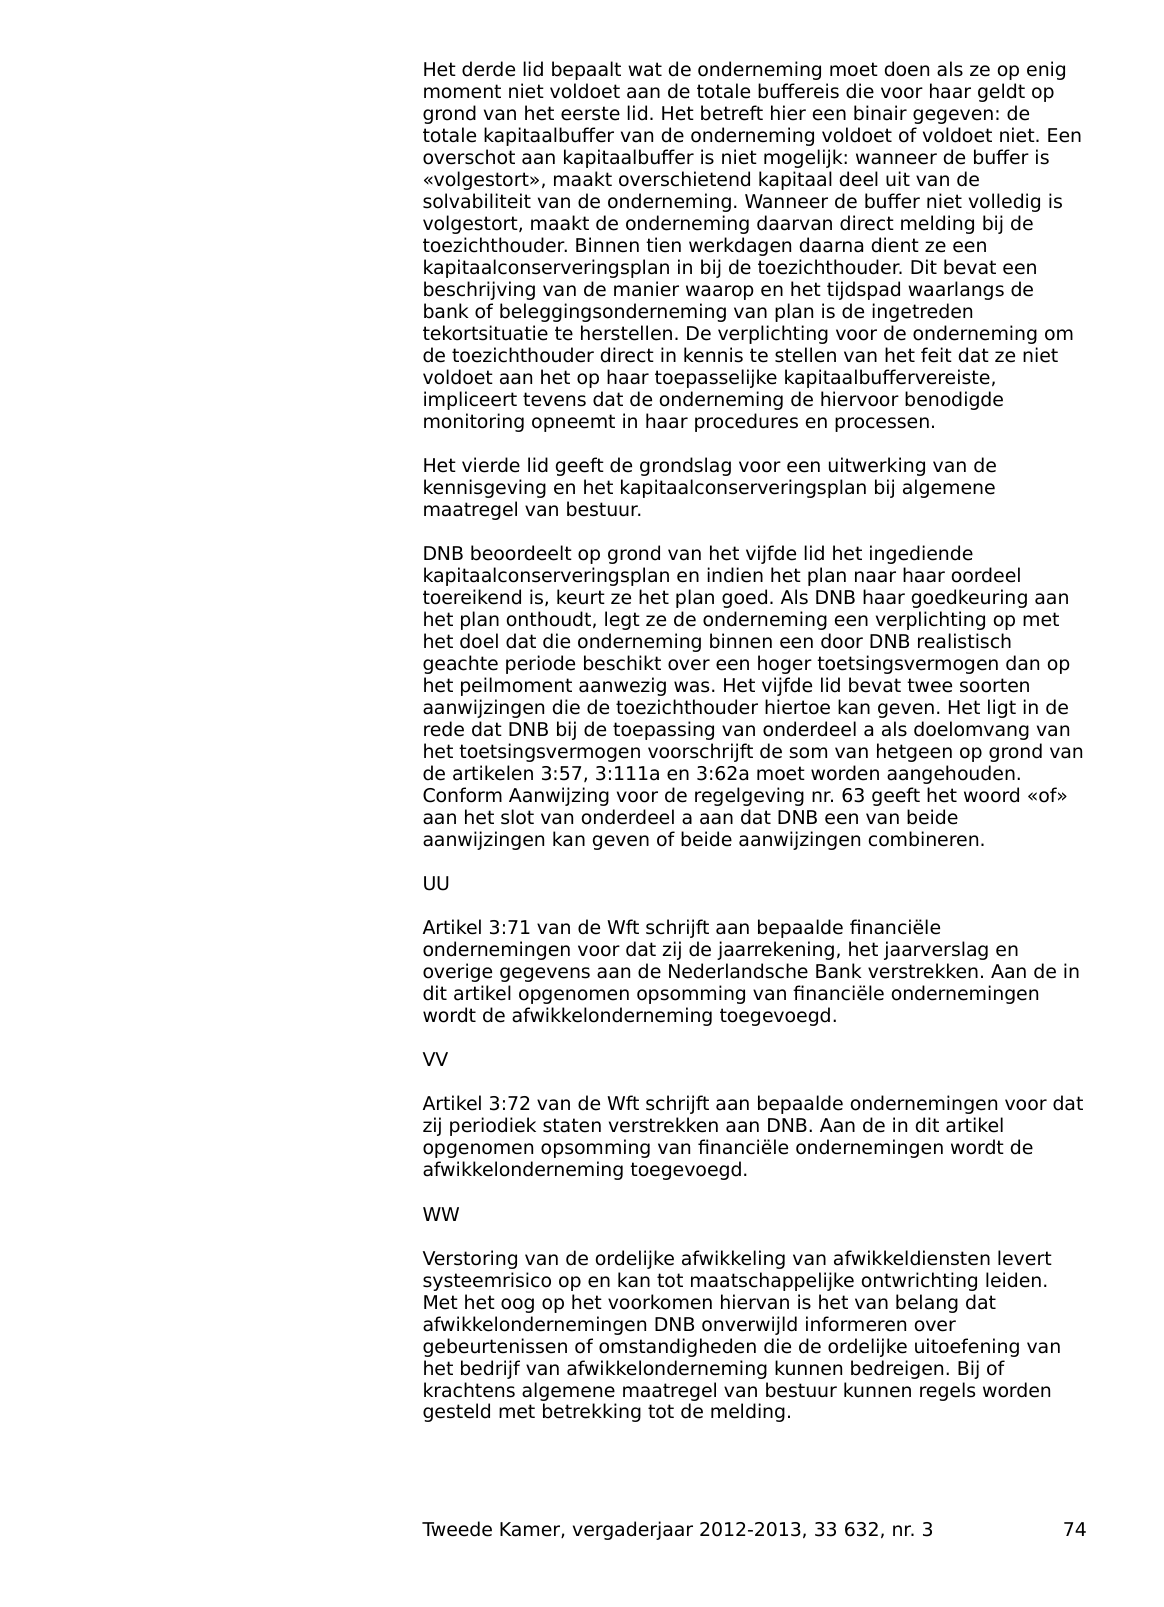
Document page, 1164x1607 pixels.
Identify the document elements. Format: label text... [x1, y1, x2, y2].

text Verstoring van de ordelijke afwikkeling van afwikkeldiensten levert systeemrisico op en kan tot maatschappelijke ontwrichting leiden. Met het oog op het voorkomen hiervan is het van belang dat afwikkelondernemingen DNB onverwijld informeren over gebeurtenissen of omstandigheden die de ordelijke uitoefening van het bedrijf van afwikkelonderneming kunnen bedreigen. Bij of krachtens algemene maatregel van bestuur kunnen regels worden gesteld met betrekking tot de melding. [422, 1248, 1087, 1423]
subtitle VV [422, 1049, 1087, 1071]
text DNB beoordeelt op grond van het vijfde lid het ingediende kapitaalconserveringsplan en indien het plan naar haar oordeel toereikend is, keurt ze het plan goed. Als DNB haar goedkeuring aan het plan onthoudt, legt ze de onderneming een verplichting op met het doel dat die onderneming binnen een door DNB realistisch geachte periode beschikt over een hoger toetsingsvermogen dan op het peilmoment aanwezig was. Het vijfde lid bevat twee soorten aanwijzingen die de toezichthouder hiertoe kan geven. Het ligt in de rede dat DNB bij de toepassing van onderdeel a als doelomvang van het toetsingsvermogen voorschrijft de som van hetgeen op grond van de artikelen 3:57, 3:111a en 3:62a moet worden aangehouden. Conform Aanwijzing voor de regelgeving nr. 63 geeft het woord «of» aan het slot van onderdeel a aan dat DNB een van beide aanwijzingen kan geven of beide aanwijzingen combineren. [422, 543, 1087, 851]
text Artikel 3:72 van de Wft schrijft aan bepaalde ondernemingen voor dat zij periodiek staten verstrekken aan DNB. Aan de in dit artikel opgenomen opsomming van financiële ondernemingen wordt de afwikkelonderneming toegevoegd. [422, 1093, 1087, 1181]
text Het vierde lid geeft de grondslag voor een uitwerking van de kennisgeving en het kapitaalconserveringsplan bij algemene maatregel van bestuur. [422, 455, 1087, 521]
text Artikel 3:71 van de Wft schrijft aan bepaalde financiële ondernemingen voor dat zij de jaarrekening, het jaarverslag en overige gegevens aan de Nederlandsche Bank verstrekken. Aan de in dit artikel opgenomen opsomming van financiële ondernemingen wordt de afwikkelonderneming toegevoegd. [422, 917, 1087, 1027]
subtitle UU [422, 873, 1087, 895]
subtitle WW [422, 1203, 1087, 1225]
text Het derde lid bepaalt wat de onderneming moet doen als ze op enig moment niet voldoet aan de totale buffereis die voor haar geldt op grond van het eerste lid. Het betreft hier een binair gegeven: de totale kapitaalbuffer van de onderneming voldoet of voldoet niet. Een overschot aan kapitaalbuffer is niet mogelijk: wanneer de buffer is «volgestort», maakt overschietend kapitaal deel uit van de solvabiliteit van de onderneming. Wanneer de buffer niet volledig is volgestort, maakt de onderneming daarvan direct melding bij de toezichthouder. Binnen tien werkdagen daarna dient ze een kapitaalconserveringsplan in bij de toezichthouder. Dit bevat een beschrijving van de manier waarop en het tijdspad waarlangs de bank of beleggingsonderneming van plan is de ingetreden tekortsituatie te herstellen. De verplichting voor de onderneming om de toezichthouder direct in kennis te stellen van het feit dat ze niet voldoet aan het op haar toepasselijke kapitaalbuffervereiste, impliceert tevens dat de onderneming de hiervoor benodigde monitoring opneemt in haar procedures en processen. [422, 59, 1087, 433]
